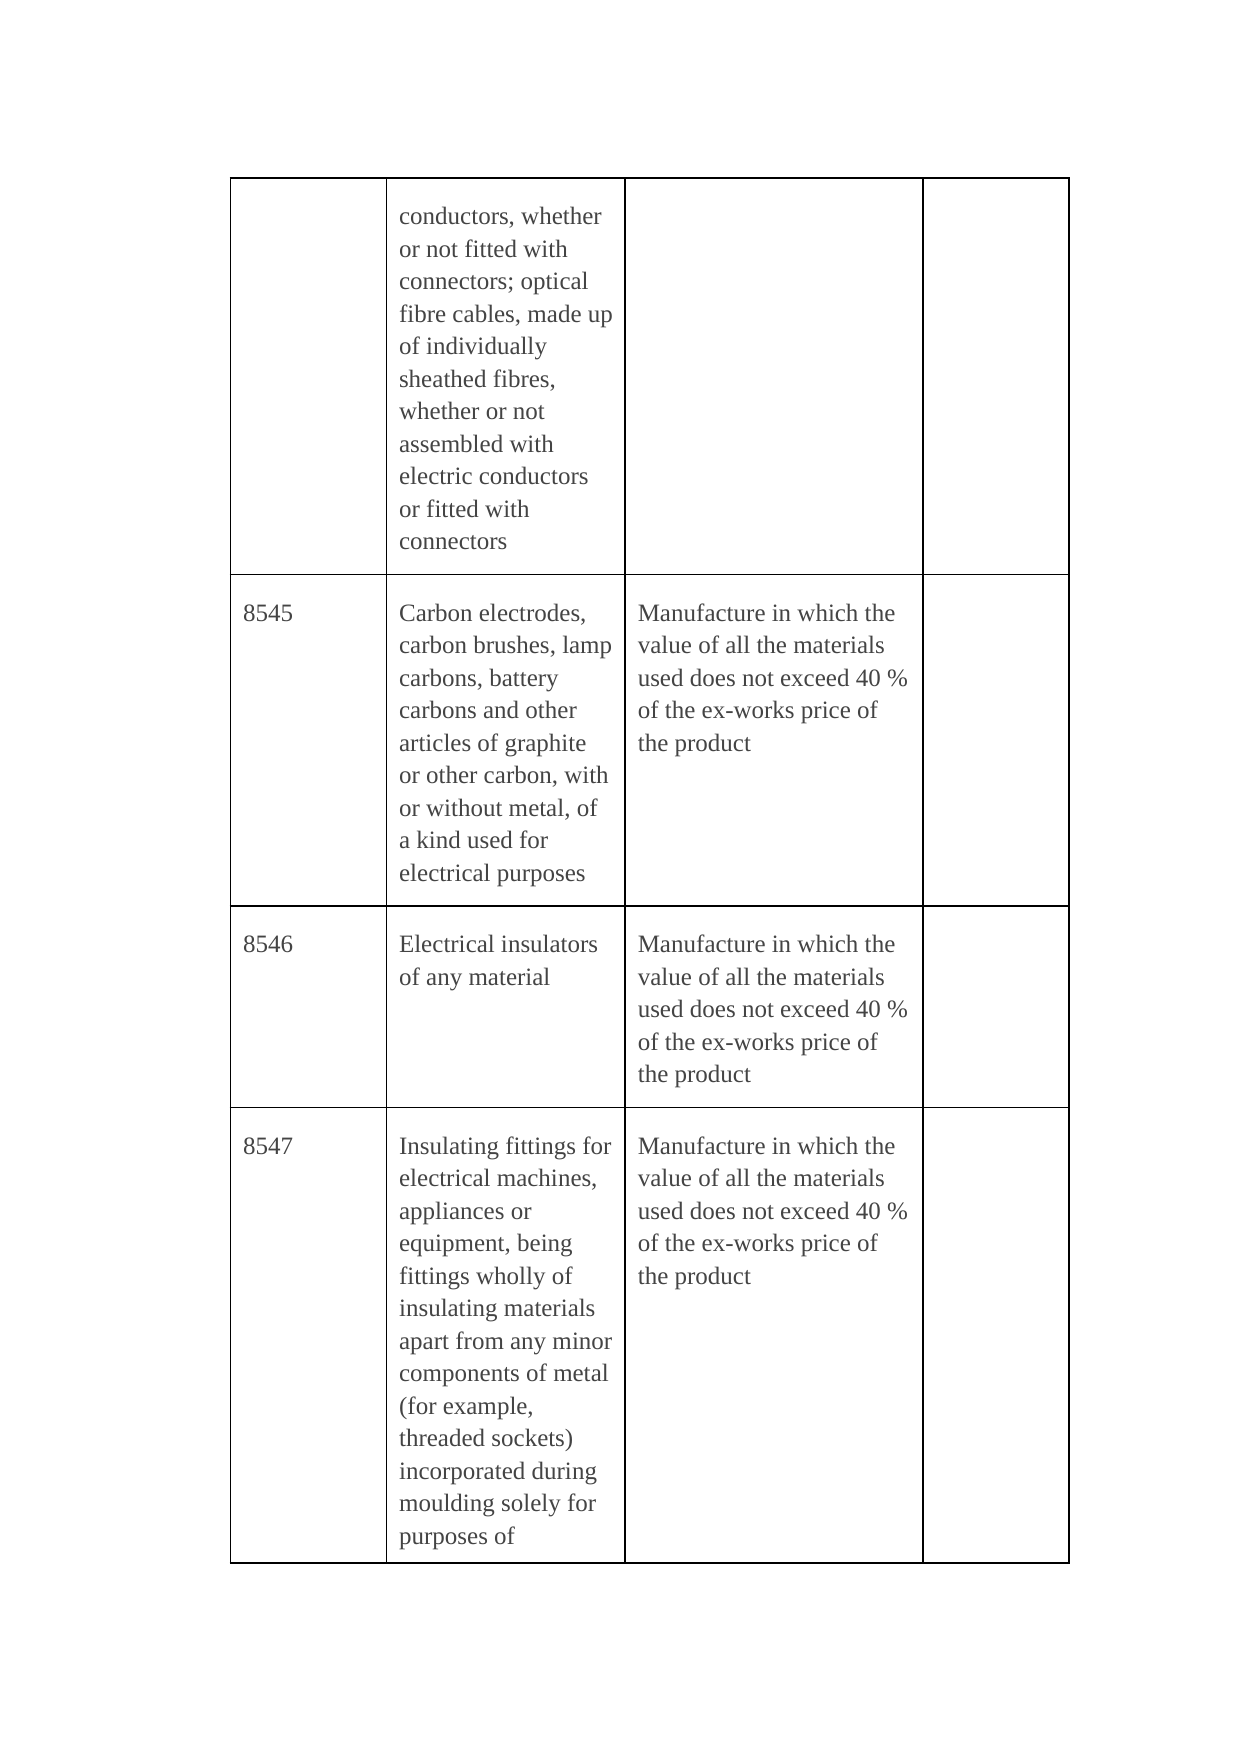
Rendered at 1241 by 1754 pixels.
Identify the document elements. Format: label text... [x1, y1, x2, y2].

table_cell [924, 1108, 1068, 1562]
table_cell [924, 179, 1068, 574]
table_cell Insulating fittings for electrical machines, appliances or equipment, being fittings wholly of insulating materials apart from any minor components of metal (for example, threaded sockets) incorporated during moulding solely for purposes of [387, 1108, 624, 1562]
table_cell [924, 907, 1068, 1107]
table_cell Manufacture in which the value of all the materials used does not exceed 40 % of the ex-works price of the product [626, 907, 922, 1107]
table_cell conductors, whether or not fitted with connectors; optical fibre cables, made up of individually sheathed fibres, whether or not assembled with electric conductors or fitted with connectors [387, 179, 624, 574]
table_cell 8547 [231, 1108, 386, 1562]
table_cell 8545 [231, 575, 386, 905]
table_cell [626, 179, 922, 574]
table_cell [924, 575, 1068, 905]
table_cell Manufacture in which the value of all the materials used does not exceed 40 % of the ex-works price of the product [626, 1108, 922, 1562]
table_cell [231, 179, 386, 574]
table_cell 8546 [231, 907, 386, 1107]
table_cell Manufacture in which the value of all the materials used does not exceed 40 % of the ex-works price of the product [626, 575, 922, 905]
table_cell Electrical insulators of any material [387, 907, 624, 1107]
table_cell Carbon electrodes, carbon brushes, lamp carbons, battery carbons and other articles of graphite or other carbon, with or without metal, of a kind used for electrical purposes [387, 575, 624, 905]
